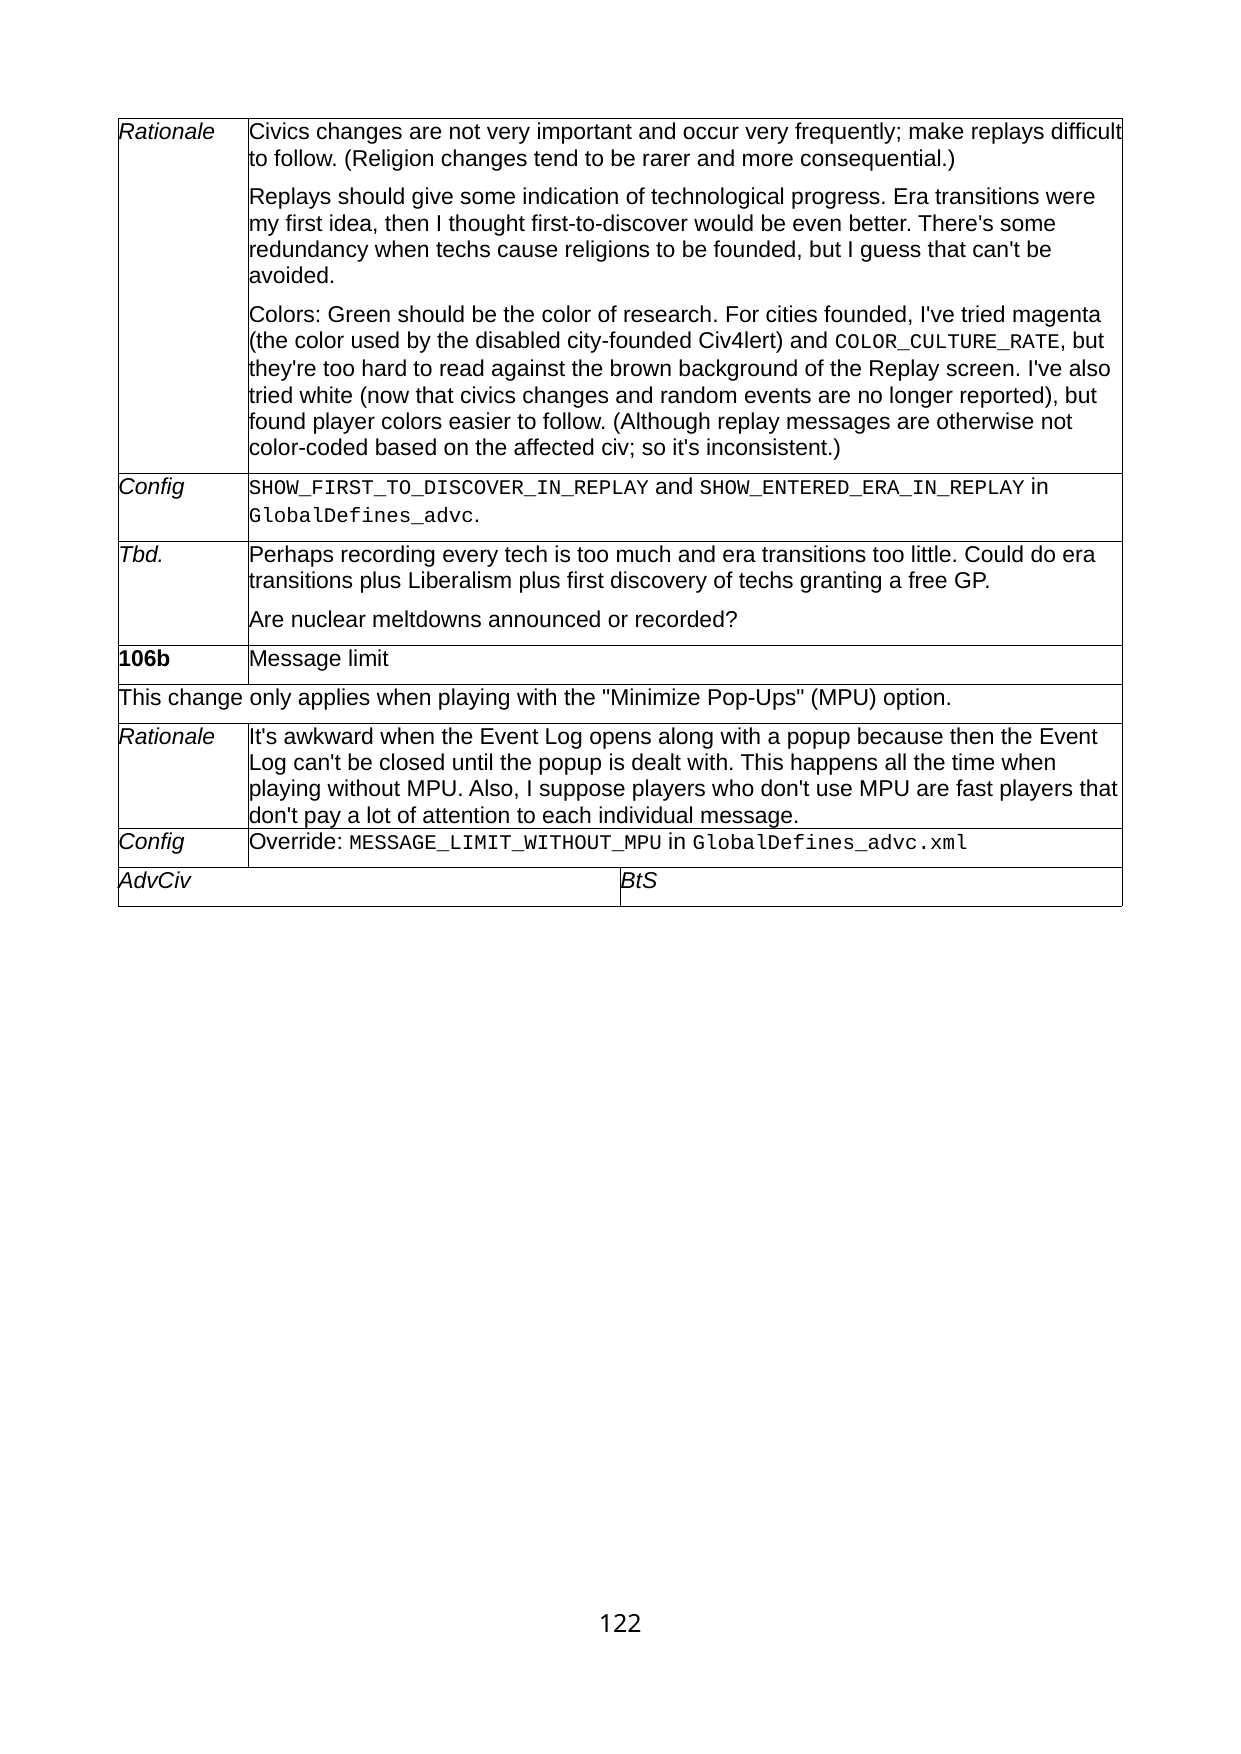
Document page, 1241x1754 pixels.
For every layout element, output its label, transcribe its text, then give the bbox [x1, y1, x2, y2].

table_cell It's awkward when the Event Log opens along with a popup because then the Event Log can't be closed until the popup is dealt with. This happens all the time when playing without MPU. Also, I suppose players who don't use MPU are fast players that don't pay a lot of attention to each individual message. [249, 724, 1122, 828]
table_cell Perhaps recording every tech is too much and era transitions too little. Could do era transitions plus Liberalism plus first discovery of techs granting a free GP. Are nuclear meltdowns announced or recorded? [249, 542, 1122, 645]
table_cell 106b [119, 646, 248, 684]
table_cell Rationale [119, 119, 248, 473]
table_cell Config [119, 474, 248, 541]
table_cell Config [119, 829, 248, 867]
table_cell This change only applies when playing with the "Minimize Pop-Ups" (MPU) option. [119, 685, 1122, 723]
table_cell Tbd. [119, 542, 248, 645]
table_cell Rationale [119, 724, 248, 828]
table_cell Civics changes are not very important and occur very frequently; make replays difficult to follow. (Religion changes tend to be rarer and more consequential.) Replays should give some indication of technological progress. Era transitions were my first idea, then I thought first-to-discover would be even better. There's some redundancy when techs cause religions to be founded, but I guess that can't be avoided. Colors: Green should be the color of research. For cities founded, I've tried magenta (the color used by the disabled city-founded Civ4lert) and COLOR_CULTURE_RATE, but they're too hard to read against the brown background of the Replay screen. I've also tried white (now that civics changes and random events are no longer reported), but found player colors easier to follow. (Although replay messages are otherwise not color-coded based on the affected civ; so it's inconsistent.) [249, 119, 1122, 473]
table_cell Override: MESSAGE_LIMIT_WITHOUT_MPU in GlobalDefines_advc.xml [249, 829, 1122, 867]
table_cell SHOW_FIRST_TO_DISCOVER_IN_REPLAY and SHOW_ENTERED_ERA_IN_REPLAY in GlobalDefines_advc. [249, 474, 1122, 541]
table_cell BtS [621, 868, 1122, 906]
table_cell AdvCiv [119, 868, 620, 906]
table_cell Message limit [249, 646, 1122, 684]
